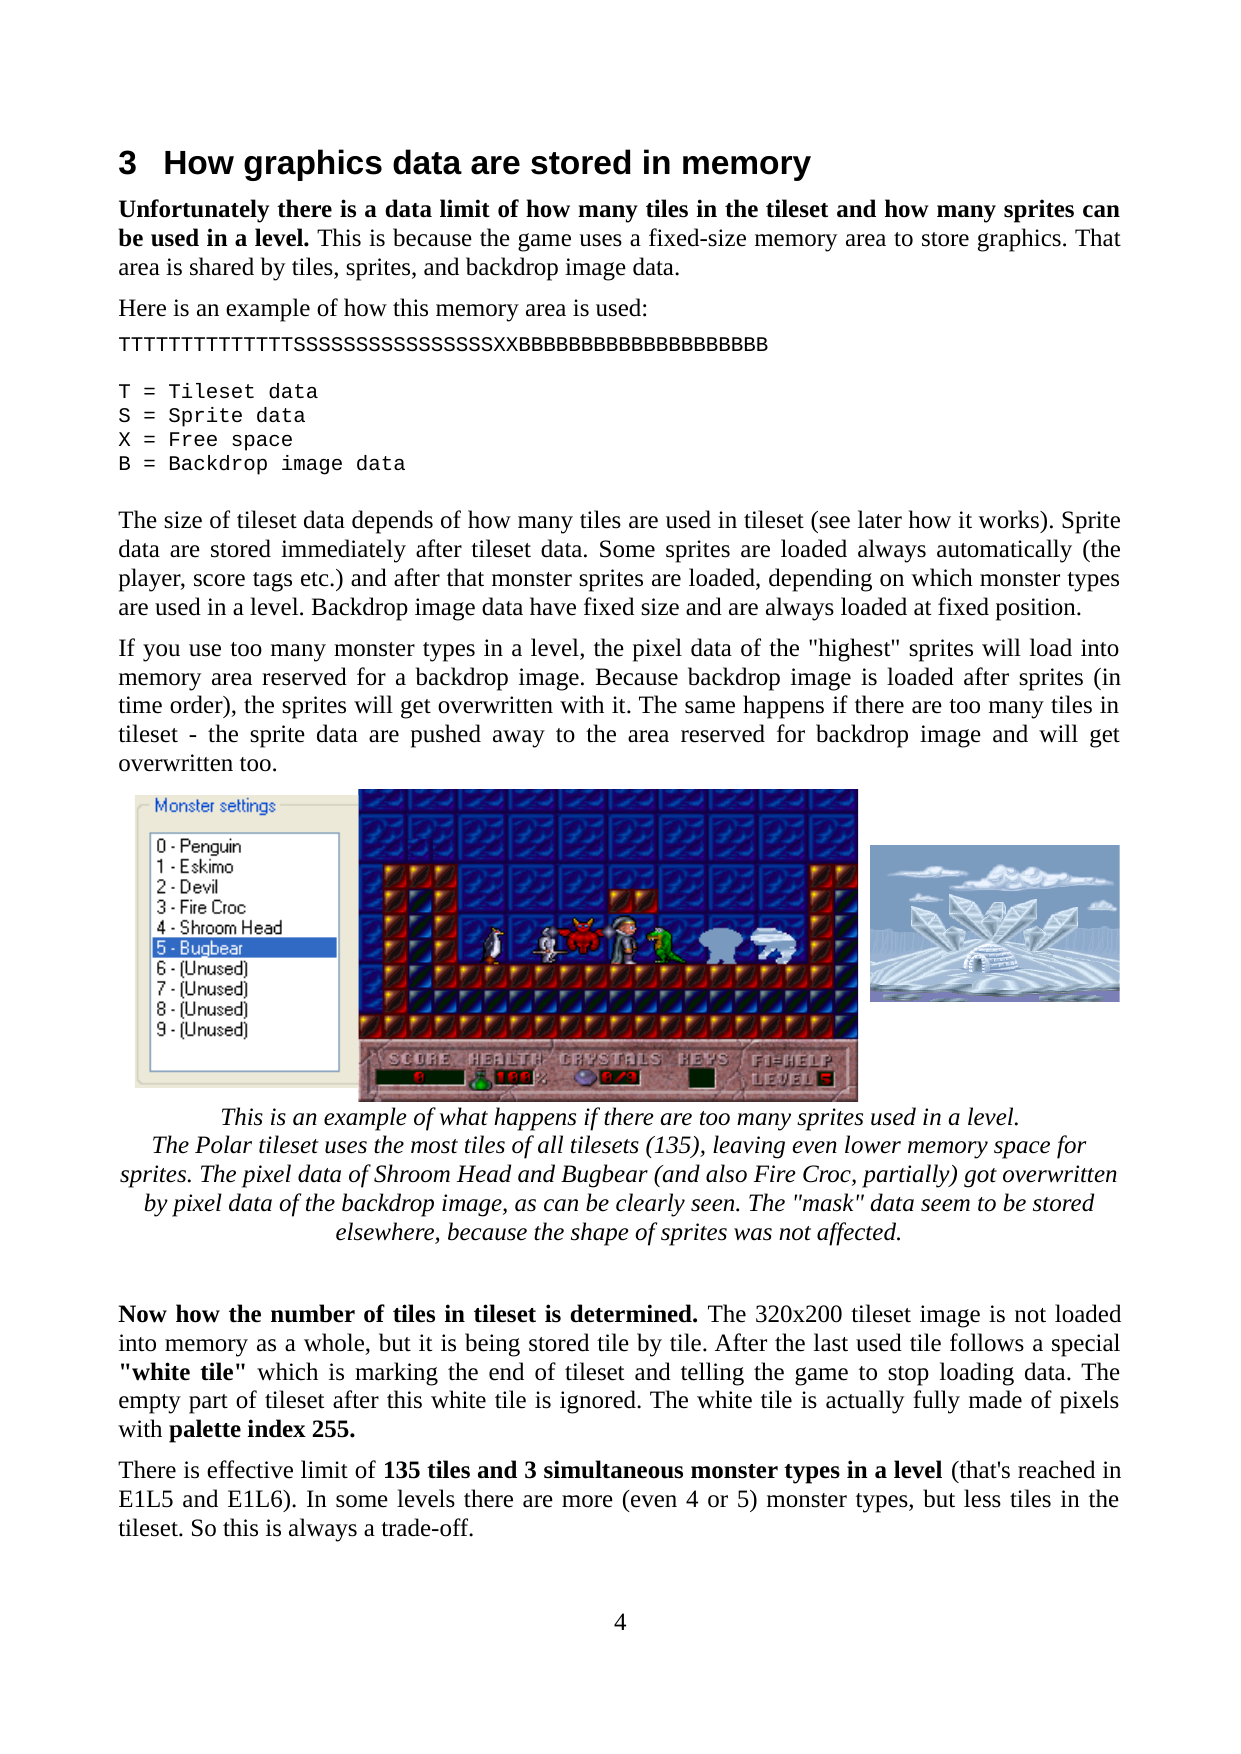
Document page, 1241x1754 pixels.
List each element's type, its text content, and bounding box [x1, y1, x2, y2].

text Here is an example of how this memory area is used: [118, 293, 1122, 322]
text X = Free space [118, 429, 1122, 452]
text There is effective limit of 135 tiles and 3 simultaneous monster types in a level (that's reached in E1L5 and E1L6). In some levels there are more (even 4 or 5) monster types, but less tiles in the tileset. So this is always a trade-off. [118, 1456, 1122, 1542]
subtitle How graphics data are stored in memory [118, 143, 1122, 182]
text Now how the number of tiles in tileset is determined. The 320x200 tileset image is not loaded into memory as a whole, but it is being stored tile by tile. After the last used tile follows a special "white tile" which is marking the end of tileset and telling the game to stop loading data. The empty part of tileset after this white tile is ignored. The white tile is actually fully made of pixels with palette index 255. [118, 1299, 1122, 1443]
text S = Sprite data [118, 405, 1122, 429]
picture [870, 845, 1120, 1002]
picture [134, 789, 859, 1102]
text TTTTTTTTTTTTTTSSSSSSSSSSSSSSSSXXBBBBBBBBBBBBBBBBBBBB [118, 334, 1122, 358]
text Unfortunately there is a data limit of how many tiles in the tileset and how many sprites can be used in a level. This is because the game uses a fixed-size memory area to store graphics. That area is shared by tiles, sprites, and backdrop image data. [118, 194, 1122, 281]
text The size of tileset data depends of how many tiles are used in tileset (see later how it works). Sprite data are stored immediately after tileset data. Some sprites are loaded always automatically (the player, score tags etc.) and after that monster sprites are loaded, depending on which monster types are used in a level. Backdrop image data have fixed size and are always loaded at fixed position. [118, 506, 1122, 621]
text B = Backdrop image data [118, 452, 1122, 476]
text This is an example of what happens if there are too many sprites used in a level. The Polar tileset uses the most tiles of all tilesets (135), leaving even lower memory space for sprites. The pixel data of Shroom Head and Bugbear (and also Fire Croc, partially) got overwritten by pixel data of the backdrop image, as can be clearly seen. The "mask" data seem to be stored elsewhere, because the shape of sprites was not affected. [118, 1102, 1122, 1246]
text T = Tileset data [118, 382, 1122, 405]
text If you use too many monster types in a level, the pixel data of the "highest" sprites will load into memory area reserved for a backdrop image. Because backdrop image is loaded after sprites (in time order), the sprites will get overwritten with it. The same happens if there are too many tiles in tileset - the sprite data are pushed away to the area reserved for backdrop image and will get overwritten too. [118, 633, 1122, 777]
